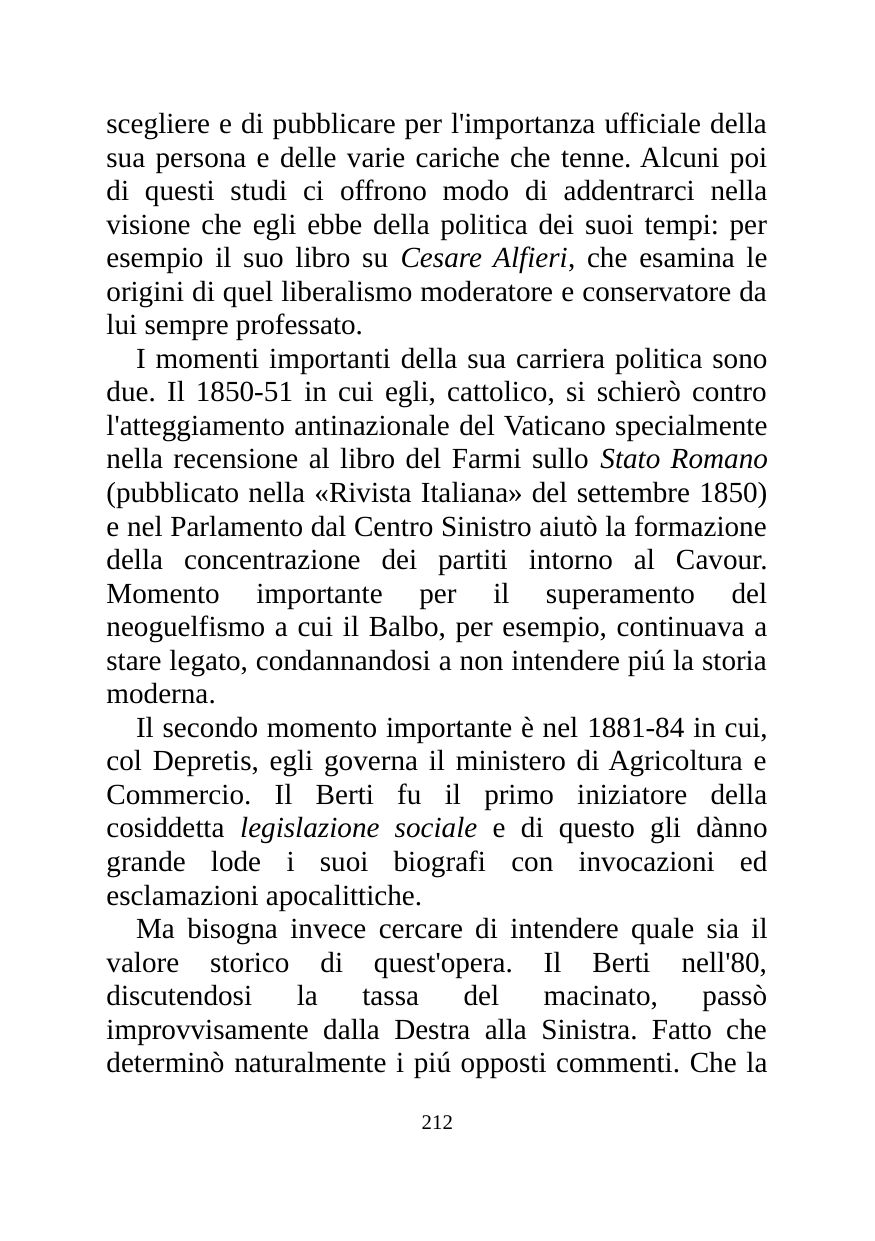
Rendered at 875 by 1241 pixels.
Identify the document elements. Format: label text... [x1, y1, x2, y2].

text Ma bisogna invece cercare di intendere quale sia il valore storico di quest'opera. Il Berti nell'80, discutendosi la tassa del macinato, passò improvvisamente dalla Destra alla Sinistra. Fatto che determinò naturalmente i piú opposti commenti. Che la [106, 911, 768, 1079]
text I momenti importanti della sua carriera politica sono due. Il 1850-51 in cui egli, cattolico, si schierò contro l'atteggiamento antinazionale del Vaticano specialmente nella recensione al libro del Farmi sullo Stato Romano (pubblicato nella «Rivista Italiana» del settembre 1850) e nel Parlamento dal Centro Sinistro aiutò la formazione della concentrazione dei partiti intorno al Cavour. Momento importante per il superamento del neoguelfismo a cui il Balbo, per esempio, continuava a stare legato, condannandosi a non intendere piú la storia moderna. [106, 341, 768, 710]
text Il secondo momento importante è nel 1881-84 in cui, col Depretis, egli governa il ministero di Agricoltura e Commercio. Il Berti fu il primo iniziatore della cosiddetta legislazione sociale e di questo gli dànno grande lode i suoi biografi con invocazioni ed esclamazioni apocalittiche. [106, 710, 768, 911]
text scegliere e di pubblicare per l'importanza ufficiale della sua persona e delle varie cariche che tenne. Alcuni poi di questi studi ci offrono modo di addentrarci nella visione che egli ebbe della politica dei suoi tempi: per esempio il suo libro su Cesare Alfieri, che esamina le origini di quel liberalismo moderatore e conservatore da lui sempre professato. [106, 106, 768, 341]
